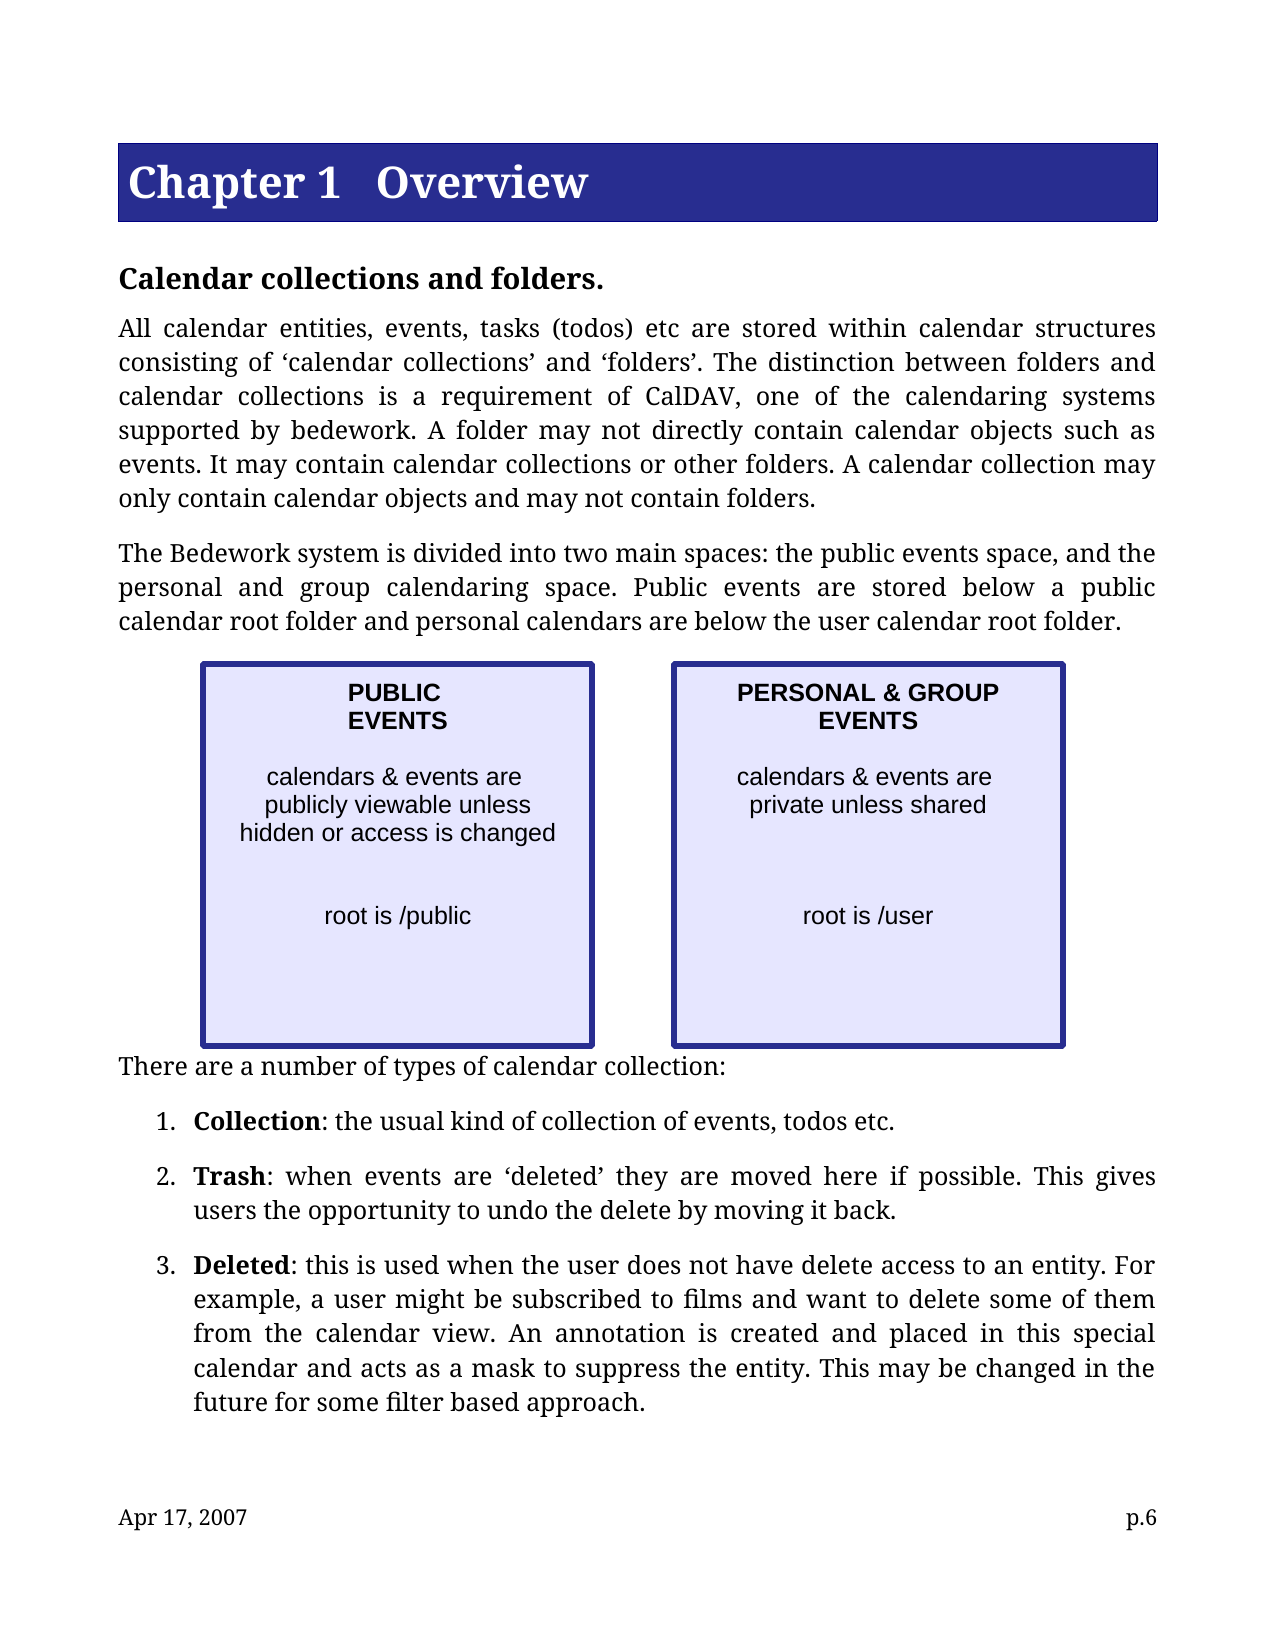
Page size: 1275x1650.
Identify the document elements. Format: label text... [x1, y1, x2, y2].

text There are a number of types of calendar collection: [118, 659, 1157, 1083]
list Deleted: this is used when the user does not have delete access to an entity. For example, a user might be subscribed to films and want to delete some of them from the calendar view. An annotation is created and placed in this special calendar and acts as a mask to suppress the entity. This may be changed in the future for some filter based approach. [156, 1248, 1157, 1418]
subtitle Calendar collections and folders. [118, 258, 1157, 298]
text All calendar entities, events, tasks (todos) etc are stored within calendar structures consisting of ‘calendar collections’ and ‘folders’. The distinction between folders and calendar collections is a requirement of CalDAV, one of the calendaring systems supported by bedework. A folder may not directly contain calendar objects such as events. It may contain calendar collections or other folders. A calendar collection may only contain calendar objects and may not contain folders. [118, 311, 1157, 515]
list Collection: the usual kind of collection of events, todos etc. [156, 1104, 1157, 1138]
list Trash: when events are ‘deleted’ they are moved here if possible. This gives users the opportunity to undo the delete by moving it back. [156, 1159, 1157, 1227]
subtitle Overview [119, 144, 1157, 221]
text The Bedework system is divided into two main spaces: the public events space, and the personal and group calendaring space. Public events are stored below a public calendar root folder and personal calendars are below the user calendar root folder. [118, 536, 1157, 638]
